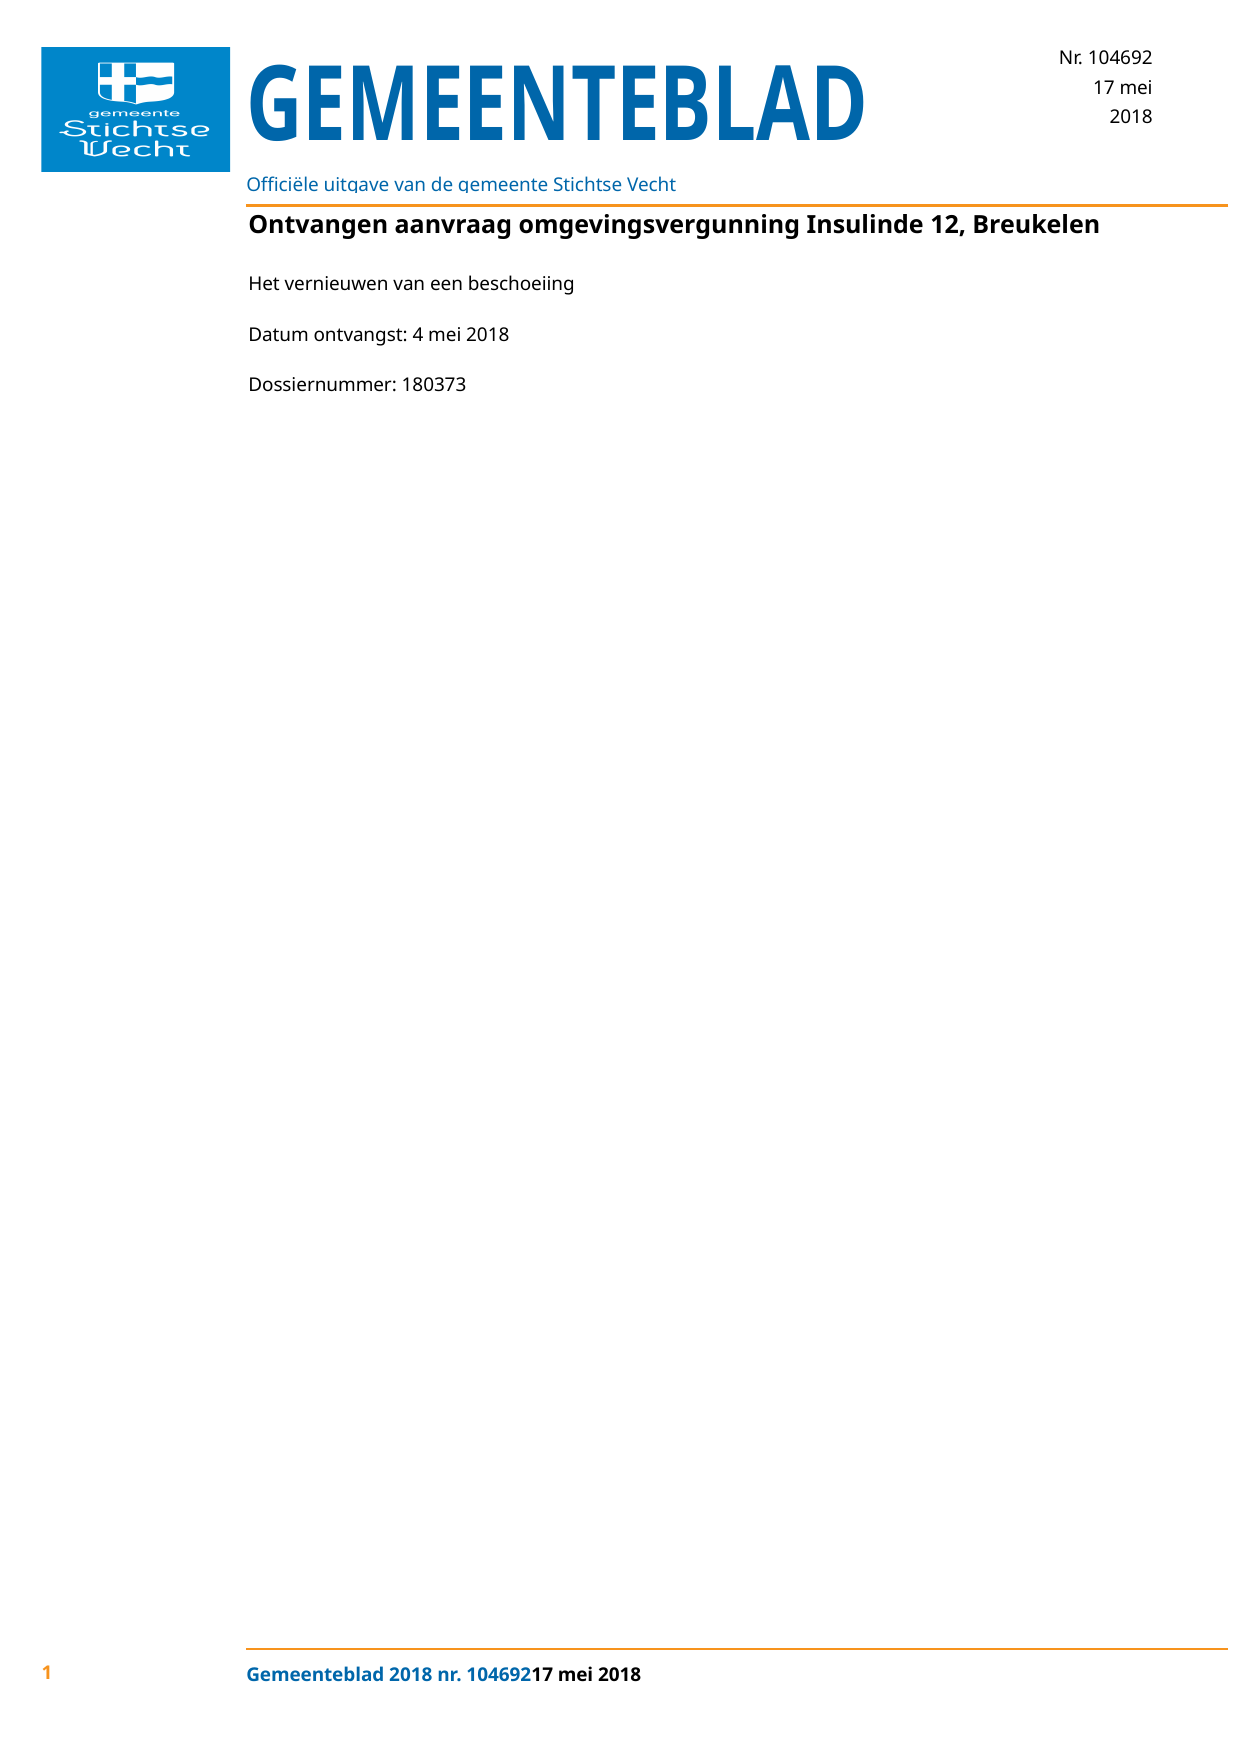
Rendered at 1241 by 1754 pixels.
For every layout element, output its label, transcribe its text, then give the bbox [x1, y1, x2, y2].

text Ontvangen aanvraag omgevingsvergunning Insulinde 12, Breukelen [248, 207, 1152, 241]
text Datum ontvangst: 4 mei 2018 [248, 321, 1152, 346]
picture [137, 63, 174, 103]
picture [99, 63, 135, 101]
text Dossiernummer: 180373 [248, 371, 1152, 397]
text Het vernieuwen van een beschoeiing [248, 270, 1152, 296]
